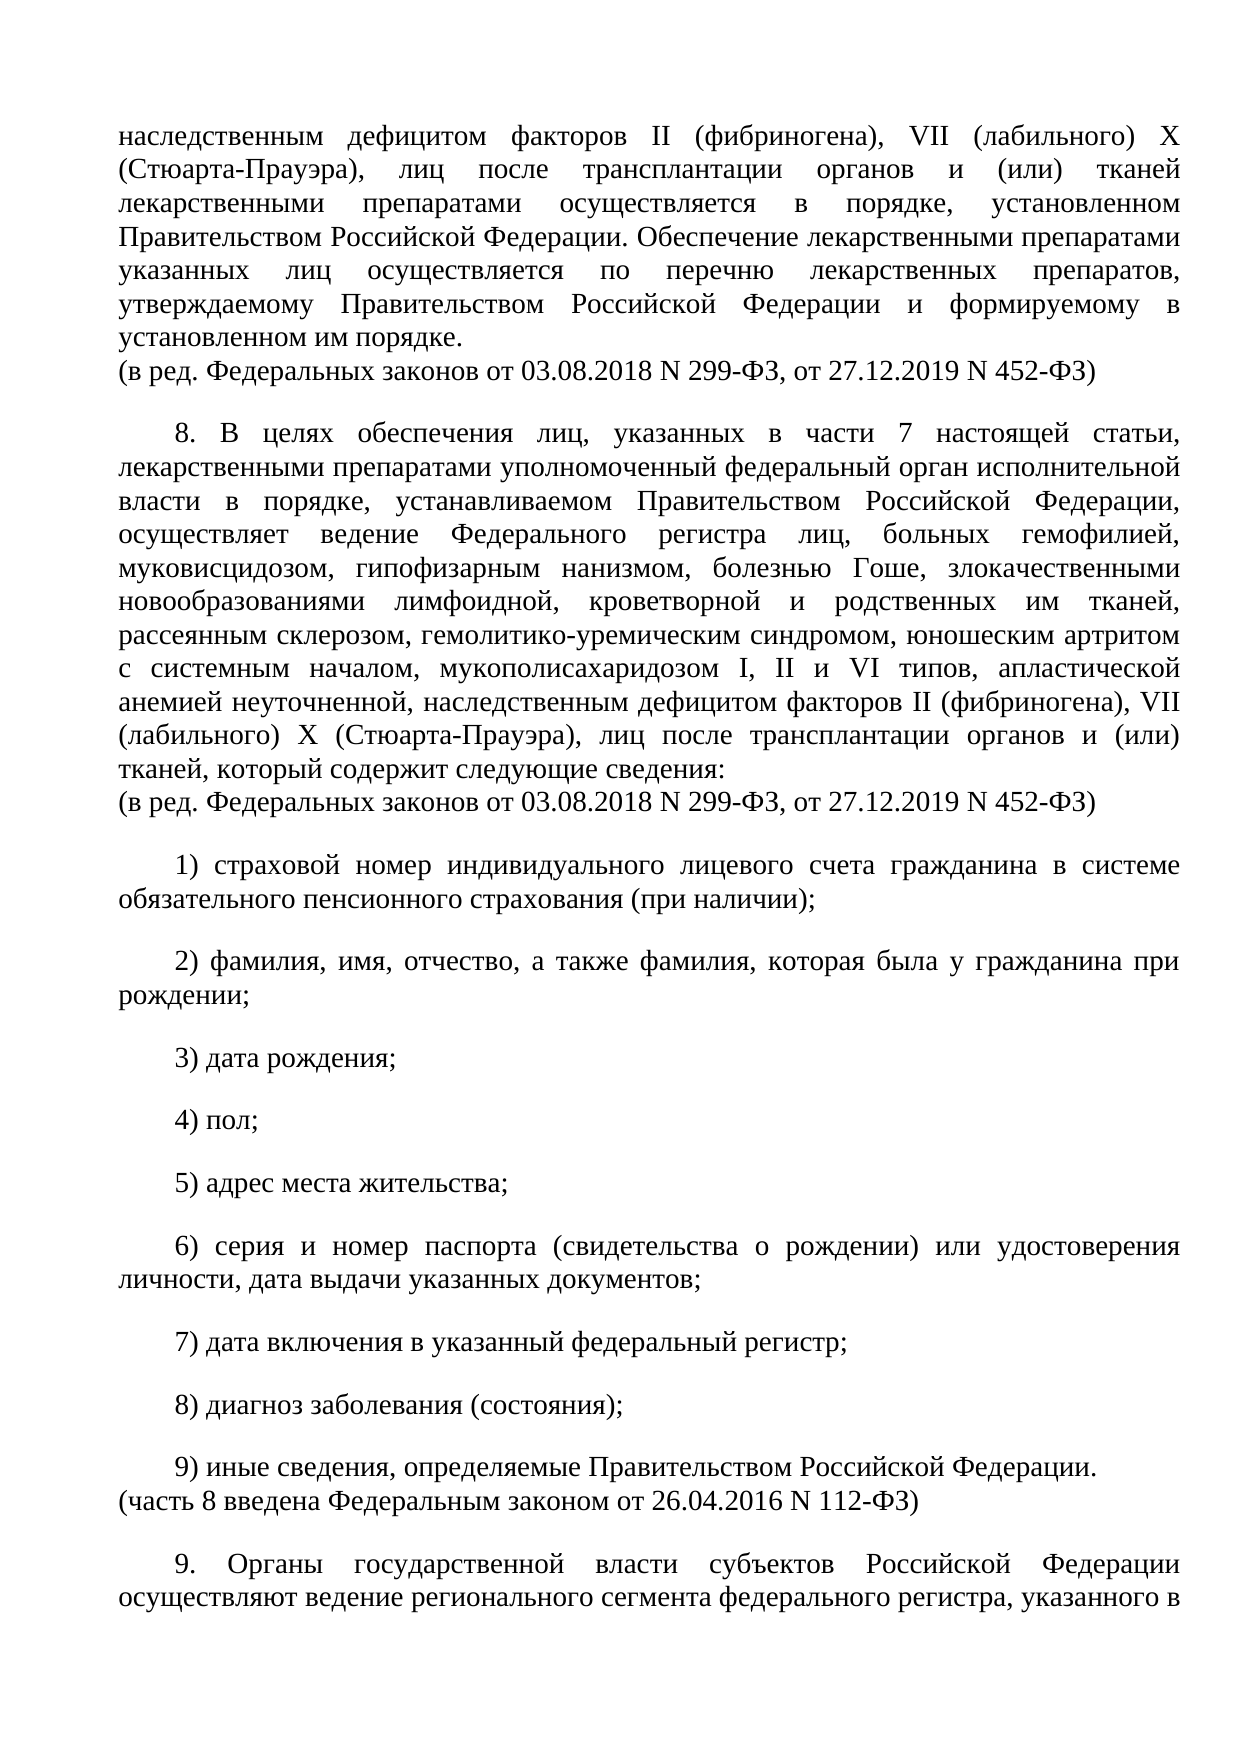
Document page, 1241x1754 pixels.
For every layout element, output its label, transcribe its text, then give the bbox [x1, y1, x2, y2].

text (часть 8 введена Федеральным законом от 26.04.2016 N 112-ФЗ) [118, 1483, 1181, 1517]
text 4) пол; [118, 1102, 1181, 1136]
text 8) диагноз заболевания (состояния); [118, 1387, 1181, 1420]
text (в ред. Федеральных законов от 03.08.2018 N 299-ФЗ, от 27.12.2019 N 452-ФЗ) [118, 353, 1181, 386]
text (в ред. Федеральных законов от 03.08.2018 N 299-ФЗ, от 27.12.2019 N 452-ФЗ) [118, 784, 1181, 818]
text 5) адрес места жительства; [118, 1165, 1181, 1199]
text 9) иные сведения, определяемые Правительством Российской Федерации. [118, 1449, 1181, 1483]
text 9. Органы государственной власти субъектов Российской Федерации осуществляют ведение регионального сегмента федерального регистра, указанного в [118, 1546, 1181, 1613]
text 8. В целях обеспечения лиц, указанных в части 7 настоящей статьи, лекарственными препаратами уполномоченный федеральный орган исполнительной власти в порядке, устанавливаемом Правительством Российской Федерации, осуществляет ведение Федерального регистра лиц, больных гемофилией, муковисцидозом, гипофизарным нанизмом, болезнью Гоше, злокачественными новообразованиями лимфоидной, кроветворной и родственных им тканей, рассеянным склерозом, гемолитико-уремическим синдромом, юношеским артритом с системным началом, мукополисахаридозом I, II и VI типов, апластической анемией неуточненной, наследственным дефицитом факторов II (фибриногена), VII (лабильного) X (Стюарта-Прауэра), лиц после трансплантации органов и (или) тканей, который содержит следующие сведения: [118, 416, 1181, 784]
text 7) дата включения в указанный федеральный регистр; [118, 1324, 1181, 1358]
text наследственным дефицитом факторов II (фибриногена), VII (лабильного) X (Стюарта-Прауэра), лиц после трансплантации органов и (или) тканей лекарственными препаратами осуществляется в порядке, установленном Правительством Российской Федерации. Обеспечение лекарственными препаратами указанных лиц осуществляется по перечню лекарственных препаратов, утверждаемому Правительством Российской Федерации и формируемому в установленном им порядке. [118, 118, 1181, 353]
text 3) дата рождения; [118, 1040, 1181, 1073]
text 1) страховой номер индивидуального лицевого счета гражданина в системе обязательного пенсионного страхования (при наличии); [118, 847, 1181, 914]
text 6) серия и номер паспорта (свидетельства о рождении) или удостоверения личности, дата выдачи указанных документов; [118, 1228, 1181, 1295]
text 2) фамилия, имя, отчество, а также фамилия, которая была у гражданина при рождении; [118, 943, 1181, 1011]
